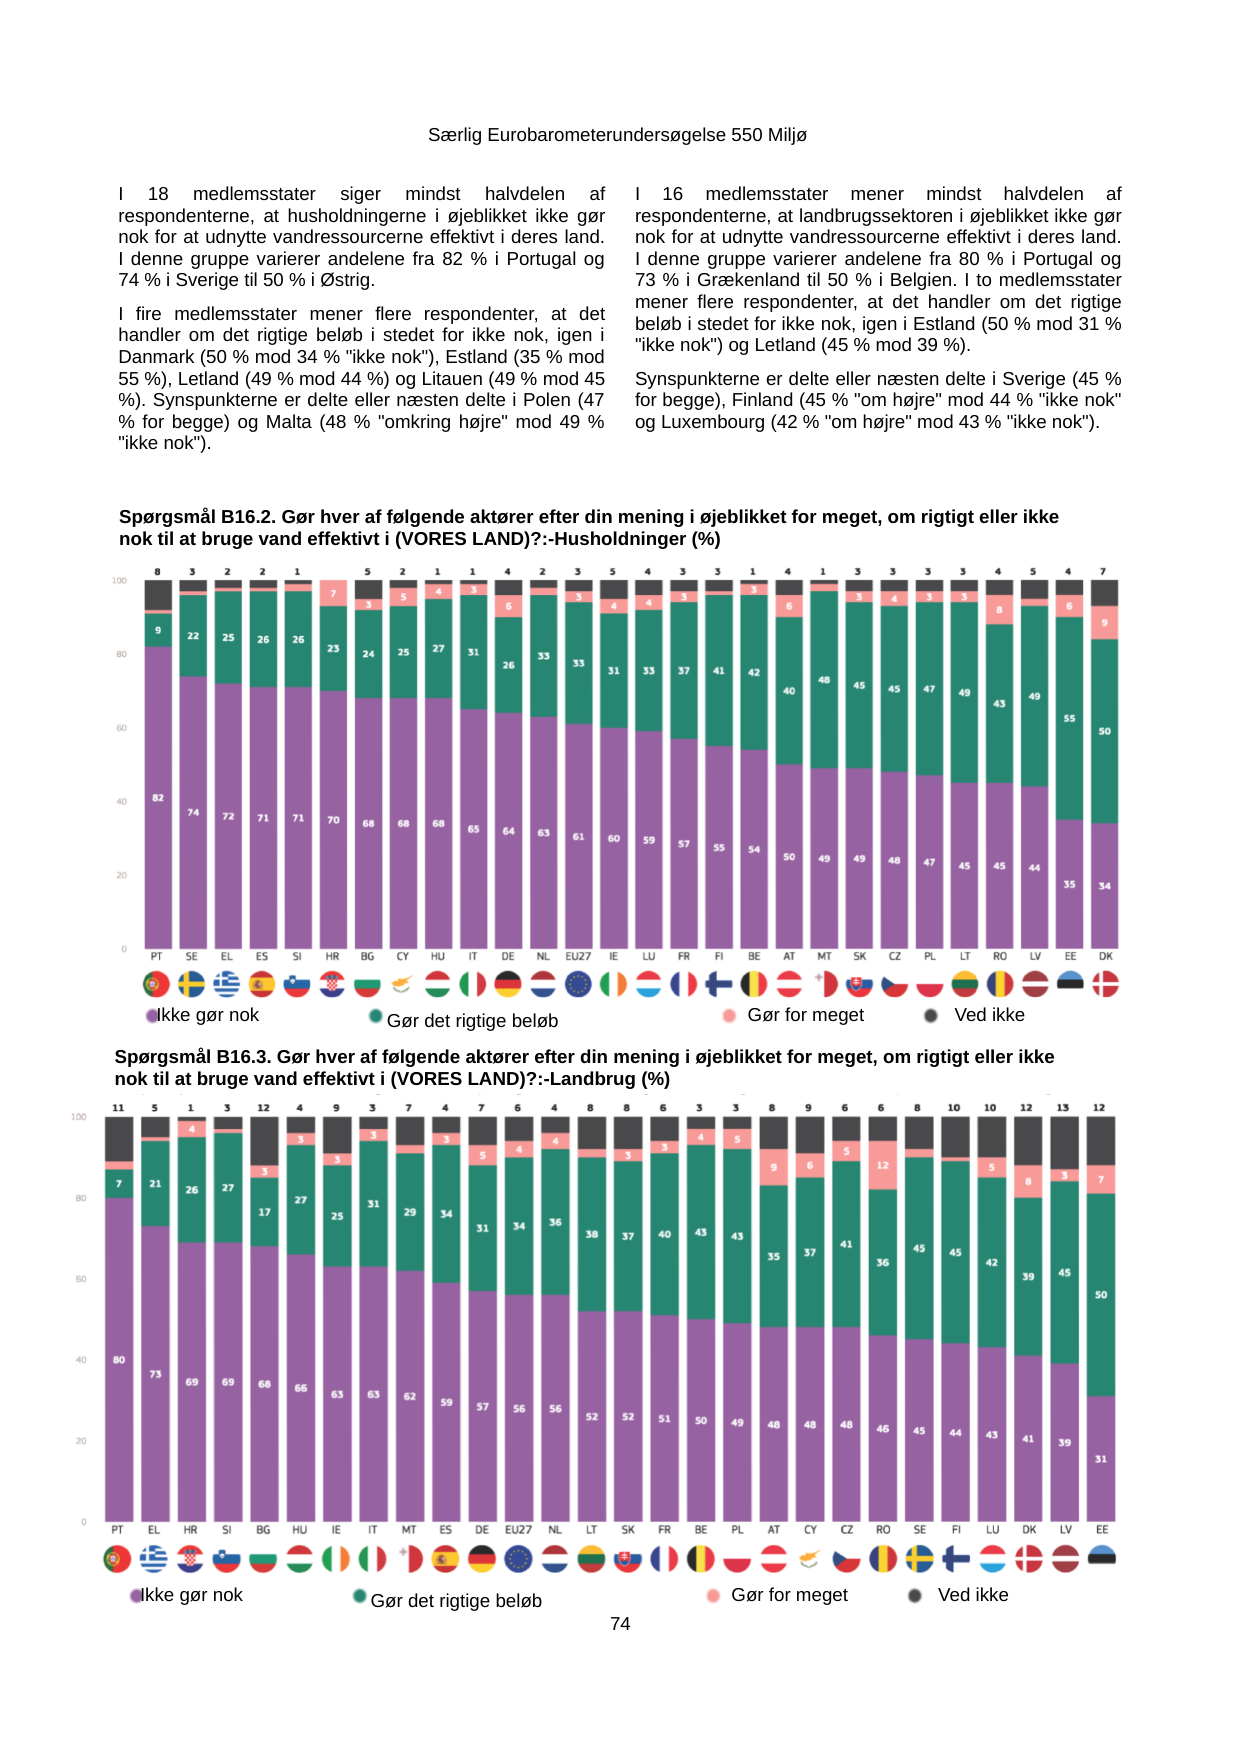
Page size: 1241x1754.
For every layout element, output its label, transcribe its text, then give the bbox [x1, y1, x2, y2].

text I 18 medlemsstater siger mindst halvdelen af respondenterne, at husholdningerne i øjeblikket ikke gør nok for at udnytte vandressourcerne effektivt i deres land. I denne gruppe varierer andelene fra 82 % i Portugal og 74 % i Sverige til 50 % i Østrig. [118, 183, 605, 291]
picture [120, 1585, 924, 1609]
text I fire medlemsstater mener flere respondenter, at det handler om det rigtige beløb i stedet for ikke nok, igen i Danmark (50 % mod 34 % "ikke nok"), Estland (35 % mod 55 %), Letland (49 % mod 44 %) og Litauen (49 % mod 45 %). Synspunkterne er delte eller næsten delte i Polen (47 % for begge) og Malta (48 % "omkring højre" mod 49 % "ikke nok"). [118, 303, 605, 454]
picture [99, 559, 1127, 1029]
text Synspunkterne er delte eller næsten delte i Sverige (45 % for begge), Finland (45 % "om højre" mod 44 % "ikke nok" og Luxembourg (42 % "om højre" mod 43 % "ikke nok"). [635, 367, 1122, 432]
text I 16 medlemsstater mener mindst halvdelen af respondenterne, at landbrugssektoren i øjeblikket ikke gør nok for at udnytte vandressourcerne effektivt i deres land. I denne gruppe varierer andelene fra 80 % i Portugal og 73 % i Grækenland til 50 % i Belgien. I to medlemsstater mener flere respondenter, at det handler om det rigtige beløb i stedet for ikke nok, igen i Estland (50 % mod 31 % "ikke nok") og Letland (45 % mod 39 %). [635, 183, 1122, 356]
picture [58, 1094, 1134, 1583]
